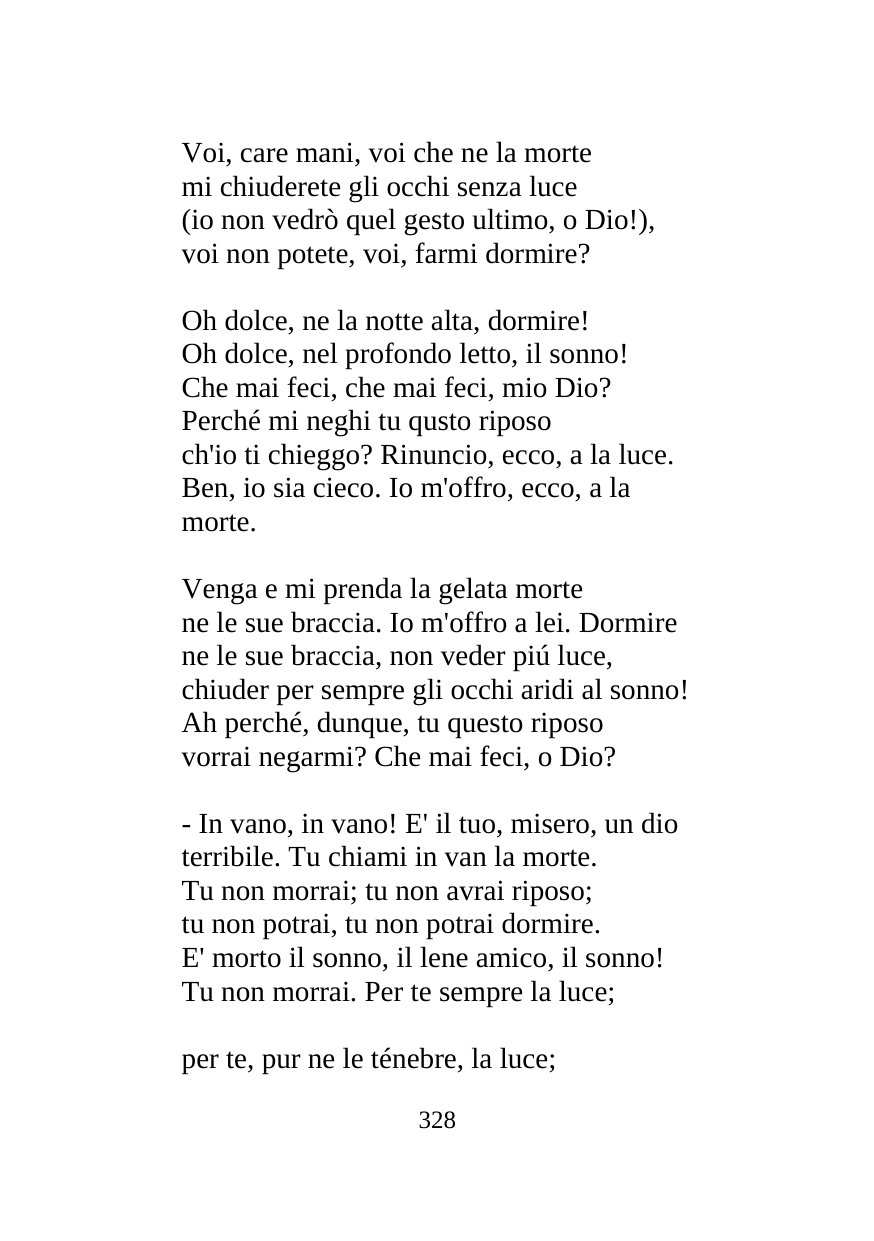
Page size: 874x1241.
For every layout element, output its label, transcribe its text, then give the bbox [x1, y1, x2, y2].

text tu non potrai, tu non potrai dormire. [181, 907, 693, 940]
text Ah perché, dunque, tu questo riposo [181, 705, 693, 739]
text Venga e mi prenda la gelata morte [181, 571, 693, 605]
text - In vano, in vano! E' il tuo, misero, un dio [181, 806, 693, 839]
text vorrai negarmi? Che mai feci, o Dio? [181, 739, 693, 772]
text per te, pur ne le ténebre, la luce; [181, 1041, 693, 1074]
text mi chiuderete gli occhi senza luce [181, 169, 693, 202]
text Perché mi neghi tu qusto riposo [181, 403, 693, 437]
text Tu non morrai; tu non avrai riposo; [181, 873, 693, 907]
text Oh dolce, ne la notte alta, dormire! [181, 303, 693, 336]
text Voi, care mani, voi che ne la morte [181, 135, 693, 169]
text Ben, io sia cieco. Io m'offro, ecco, a la morte. [181, 471, 693, 538]
text Che mai feci, che mai feci, mio Dio? [181, 370, 693, 403]
text E' morto il sonno, il lene amico, il sonno! [181, 940, 693, 974]
text ne le sue braccia, non veder piú luce, [181, 638, 693, 672]
text (io non vedrò quel gesto ultimo, o Dio!), [181, 202, 693, 236]
text Oh dolce, nel profondo letto, il sonno! [181, 336, 693, 370]
text Tu non morrai. Per te sempre la luce; [181, 974, 693, 1007]
text ne le sue braccia. Io m'offro a lei. Dormire [181, 605, 693, 638]
text ch'io ti chieggo? Rinuncio, ecco, a la luce. [181, 437, 693, 471]
text chiuder per sempre gli occhi aridi al sonno! [181, 672, 693, 705]
text voi non potete, voi, farmi dormire? [181, 236, 693, 269]
text terribile. Tu chiami in van la morte. [181, 839, 693, 873]
